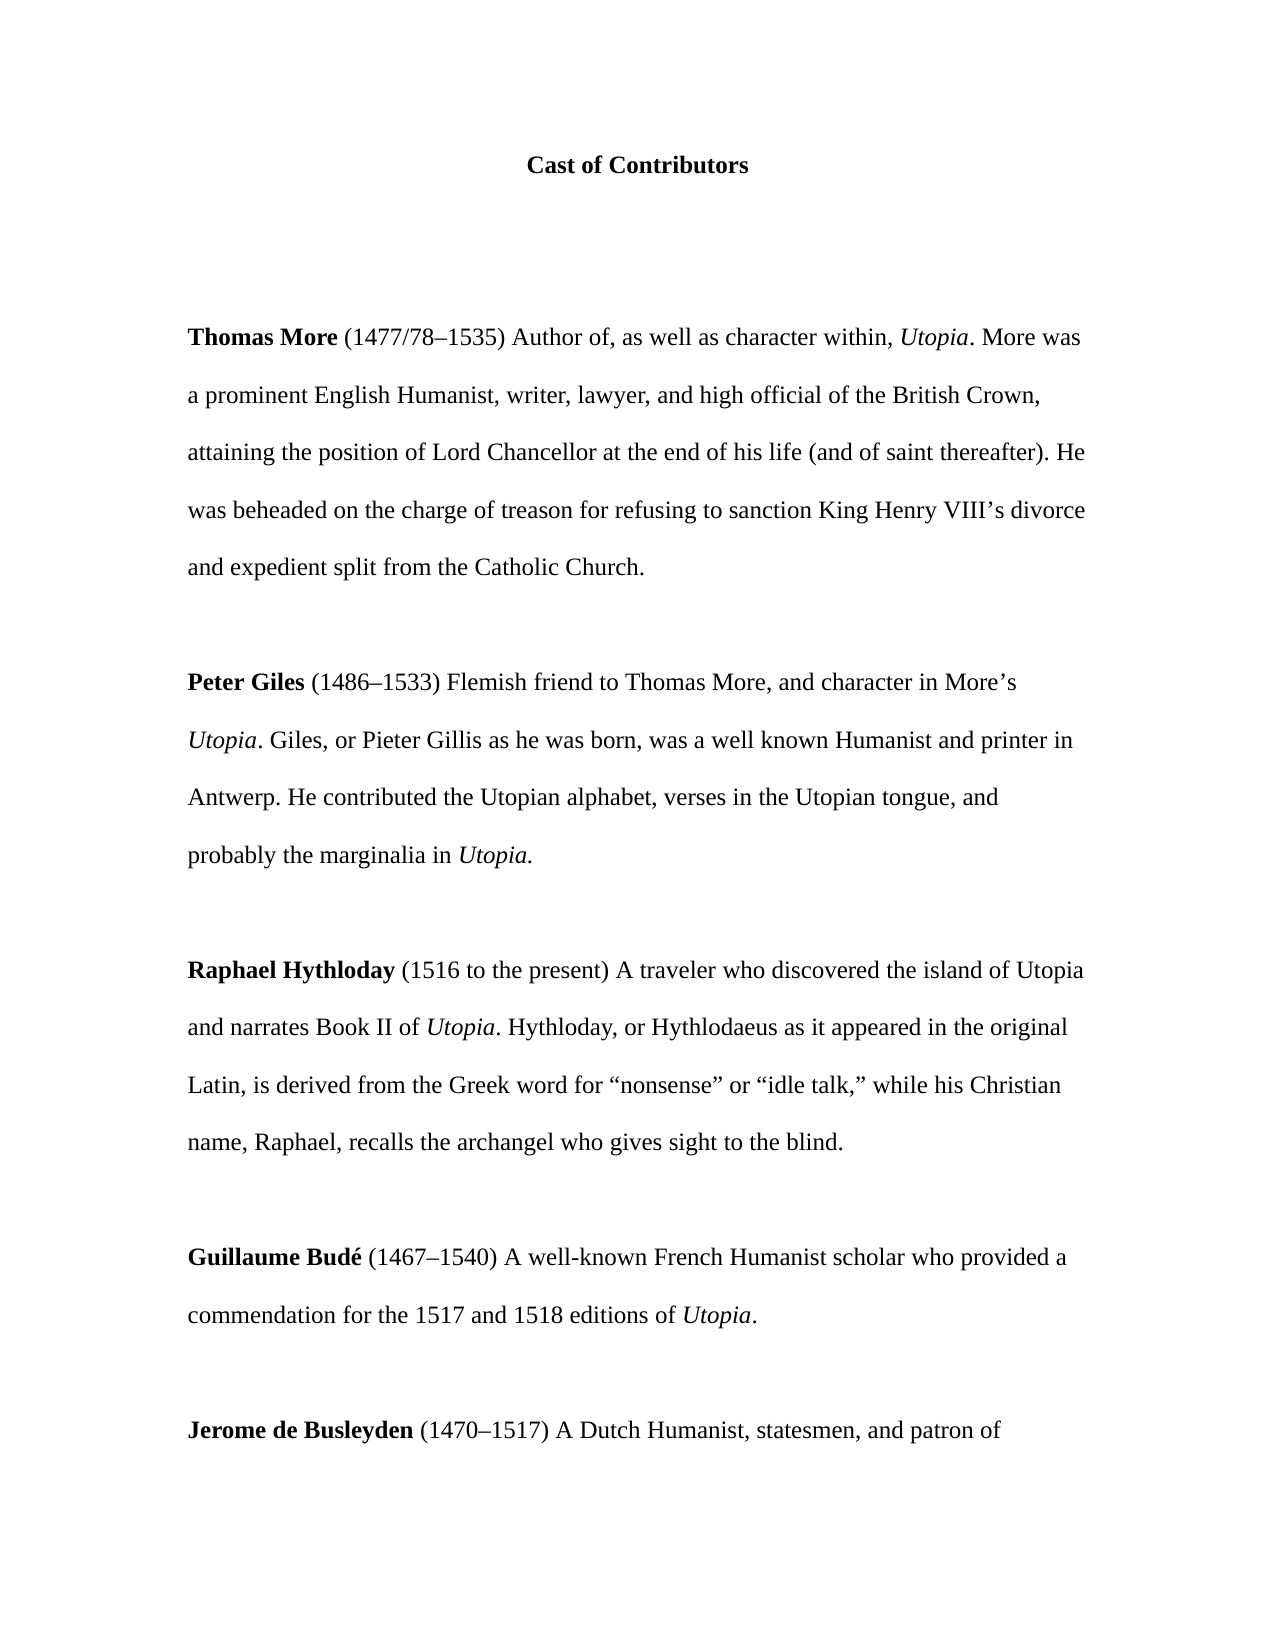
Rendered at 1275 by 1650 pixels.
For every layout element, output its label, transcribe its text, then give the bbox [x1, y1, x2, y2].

text Guillaume Budé (1467–1540) A well-known French Humanist scholar who provided a commendation for the 1517 and 1518 editions of Utopia. [187, 1242, 1087, 1329]
text Thomas More (1477/78–1535) Author of, as well as character within, Utopia. More was a prominent English Humanist, writer, lawyer, and high official of the British Crown, attaining the position of Lord Chancellor at the end of his life (and of saint thereafter). He was beheaded on the charge of treason for refusing to sanction King Henry VIII’s divorce and expedient split from the Catholic Church. [187, 322, 1087, 581]
text Jerome de Busleyden (1470–1517) A Dutch Humanist, statesmen, and patron of [187, 1415, 1087, 1444]
text Peter Giles (1486–1533) Flemish friend to Thomas More, and character in More’s Utopia. Giles, or Pieter Gillis as he was born, was a well known Humanist and printer in Antwerp. He contributed the Utopian alphabet, verses in the Utopian tongue, and probably the marginalia in Utopia. [187, 667, 1087, 869]
text Raphael Hythloday (1516 to the present) A traveler who discovered the island of Utopia and narrates Book II of Utopia. Hythloday, or Hythlodaeus as it appeared in the original Latin, is derived from the Greek word for “nonsense” or “idle talk,” while his Christian name, Raphael, recalls the archangel who gives sight to the blind. [187, 955, 1087, 1156]
text Cast of Contributors [187, 150, 1087, 179]
